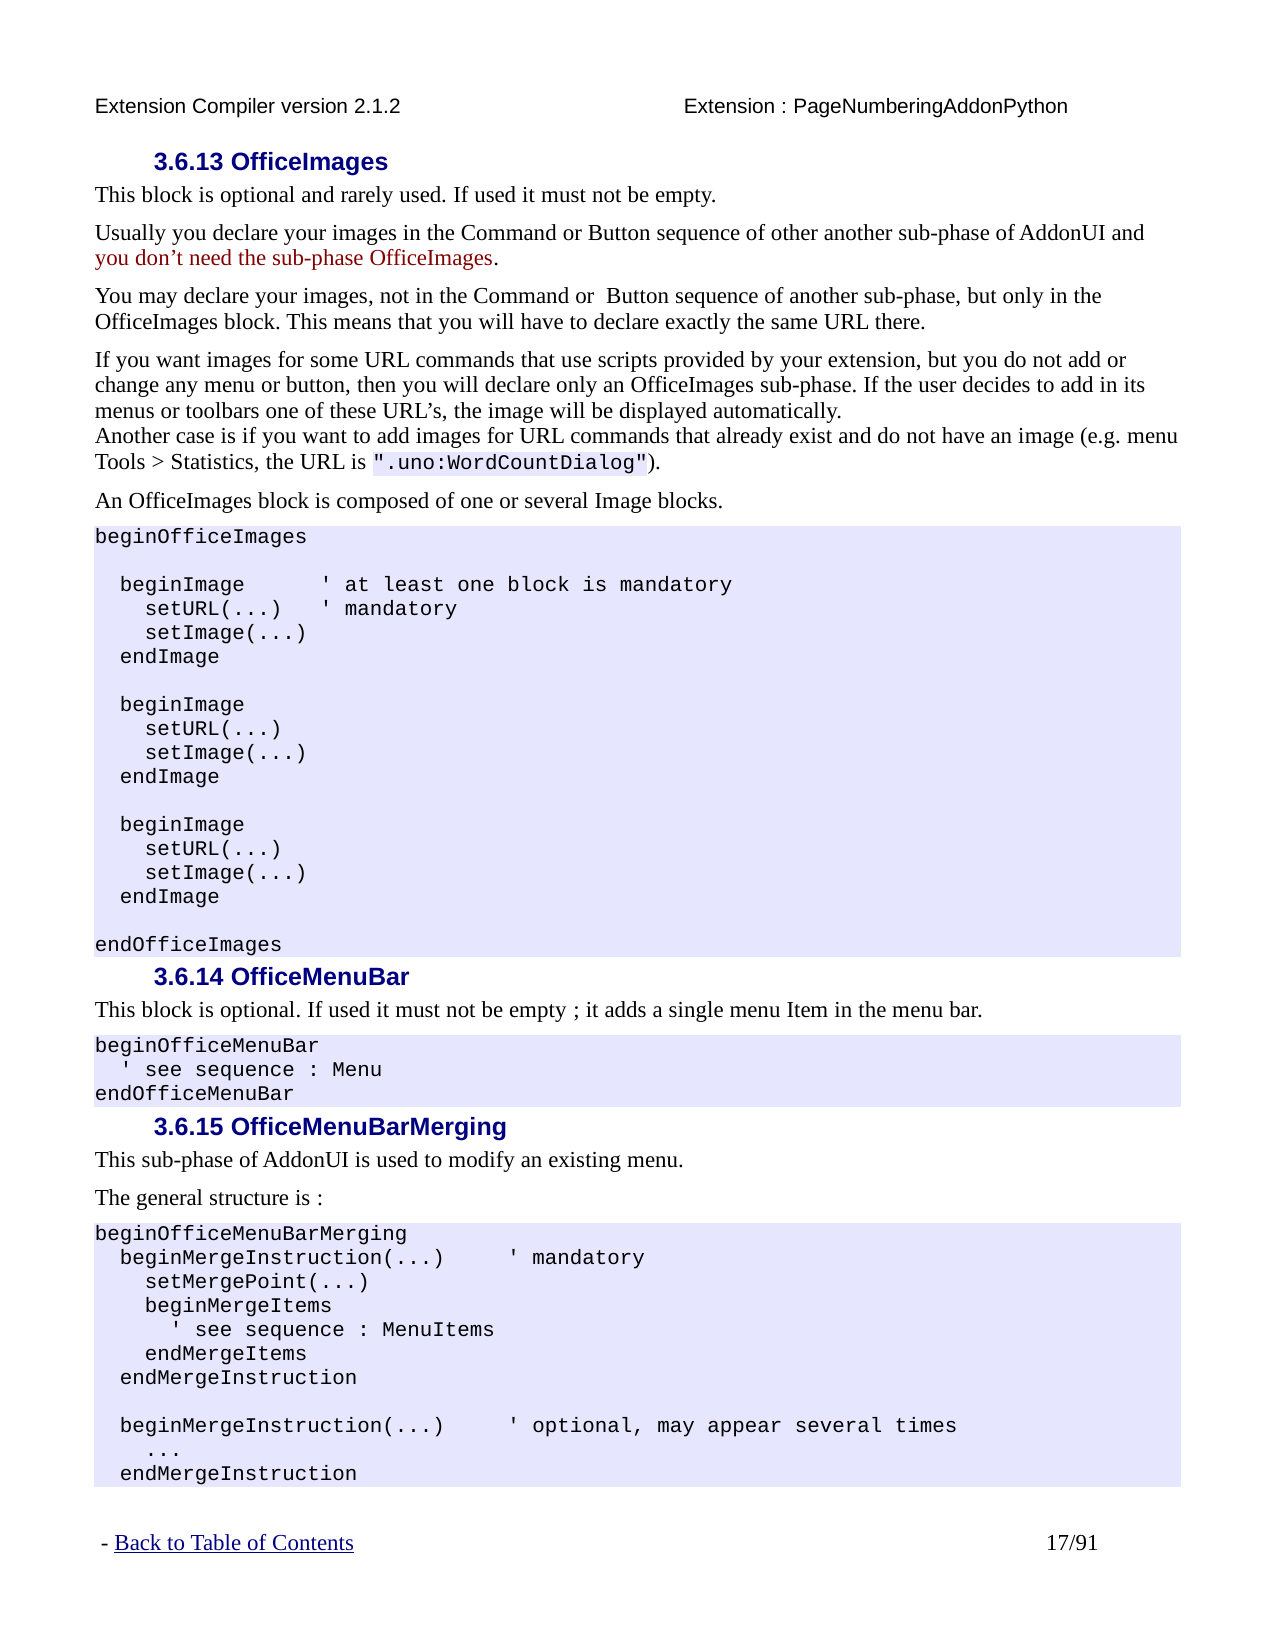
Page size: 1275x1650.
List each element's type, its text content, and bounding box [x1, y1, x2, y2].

text beginOfficeMenuBarMerging [94, 1223, 1181, 1247]
text beginImage [94, 814, 1181, 838]
text endImage [94, 646, 1181, 670]
text setImage(...) [94, 862, 1181, 886]
text setImage(...) [94, 622, 1181, 646]
text ' see sequence : MenuItems [94, 1319, 1181, 1343]
subtitle OfficeMenuBar [153, 963, 1181, 991]
text endMergeItems [94, 1343, 1181, 1367]
subtitle OfficeImages [153, 147, 1181, 176]
text ... [94, 1439, 1181, 1463]
text setMergePoint(...) [94, 1271, 1181, 1295]
subtitle OfficeMenuBarMerging [153, 1113, 1181, 1141]
text setURL(...) [94, 718, 1181, 742]
text setURL(...) [94, 838, 1181, 862]
text beginImage [94, 694, 1181, 718]
text beginOfficeMenuBar [94, 1035, 1181, 1059]
text This block is optional. If used it must not be empty ; it adds a single menu Item in the menu bar. [94, 997, 1181, 1023]
text setURL(...) ' mandatory [94, 598, 1181, 622]
text endOfficeImages [94, 933, 1181, 957]
text beginImage ' at least one block is mandatory [94, 574, 1181, 598]
text beginMergeInstruction(...) ' optional, may appear several times [94, 1415, 1181, 1439]
text ' see sequence : Menu [94, 1059, 1181, 1083]
text This sub-phase of AddonUI is used to modify an existing menu. [94, 1147, 1181, 1173]
text beginMergeItems [94, 1295, 1181, 1319]
text setImage(...) [94, 742, 1181, 766]
text endImage [94, 766, 1181, 790]
text endMergeInstruction [94, 1367, 1181, 1391]
text This block is optional and rarely used. If used it must not be empty. [94, 181, 1181, 207]
text endOfficeMenuBar [94, 1083, 1181, 1107]
text The general structure is : [94, 1185, 1181, 1211]
text An OfficeImages block is composed of one or several Image blocks. [94, 488, 1181, 514]
text endMergeInstruction [94, 1463, 1181, 1487]
text If you want images for some URL commands that use scripts provided by your extension, but you do not add or change any menu or button, then you will declare only an OfficeImages sub-phase. If the user decides to add in its menus or toolbars one of these URL’s, the image will be displayed automatically. Another case is if you want to add images for URL commands that already exist and do not have an image (e.g. menu Tools > Statistics, the URL is ".uno:WordCountDialog"). [94, 347, 1181, 476]
text beginMergeInstruction(...) ' mandatory [94, 1247, 1181, 1271]
text Usually you declare your images in the Command or Button sequence of other another sub-phase of AddonUI and you don’t need the sub-phase OfficeImages. [94, 219, 1181, 271]
text You may declare your images, not in the Command or Button sequence of another sub-phase, but only in the OfficeImages block. This means that you will have to declare exactly the same URL there. [94, 283, 1181, 334]
text beginOfficeImages [94, 526, 1181, 550]
text endImage [94, 886, 1181, 909]
